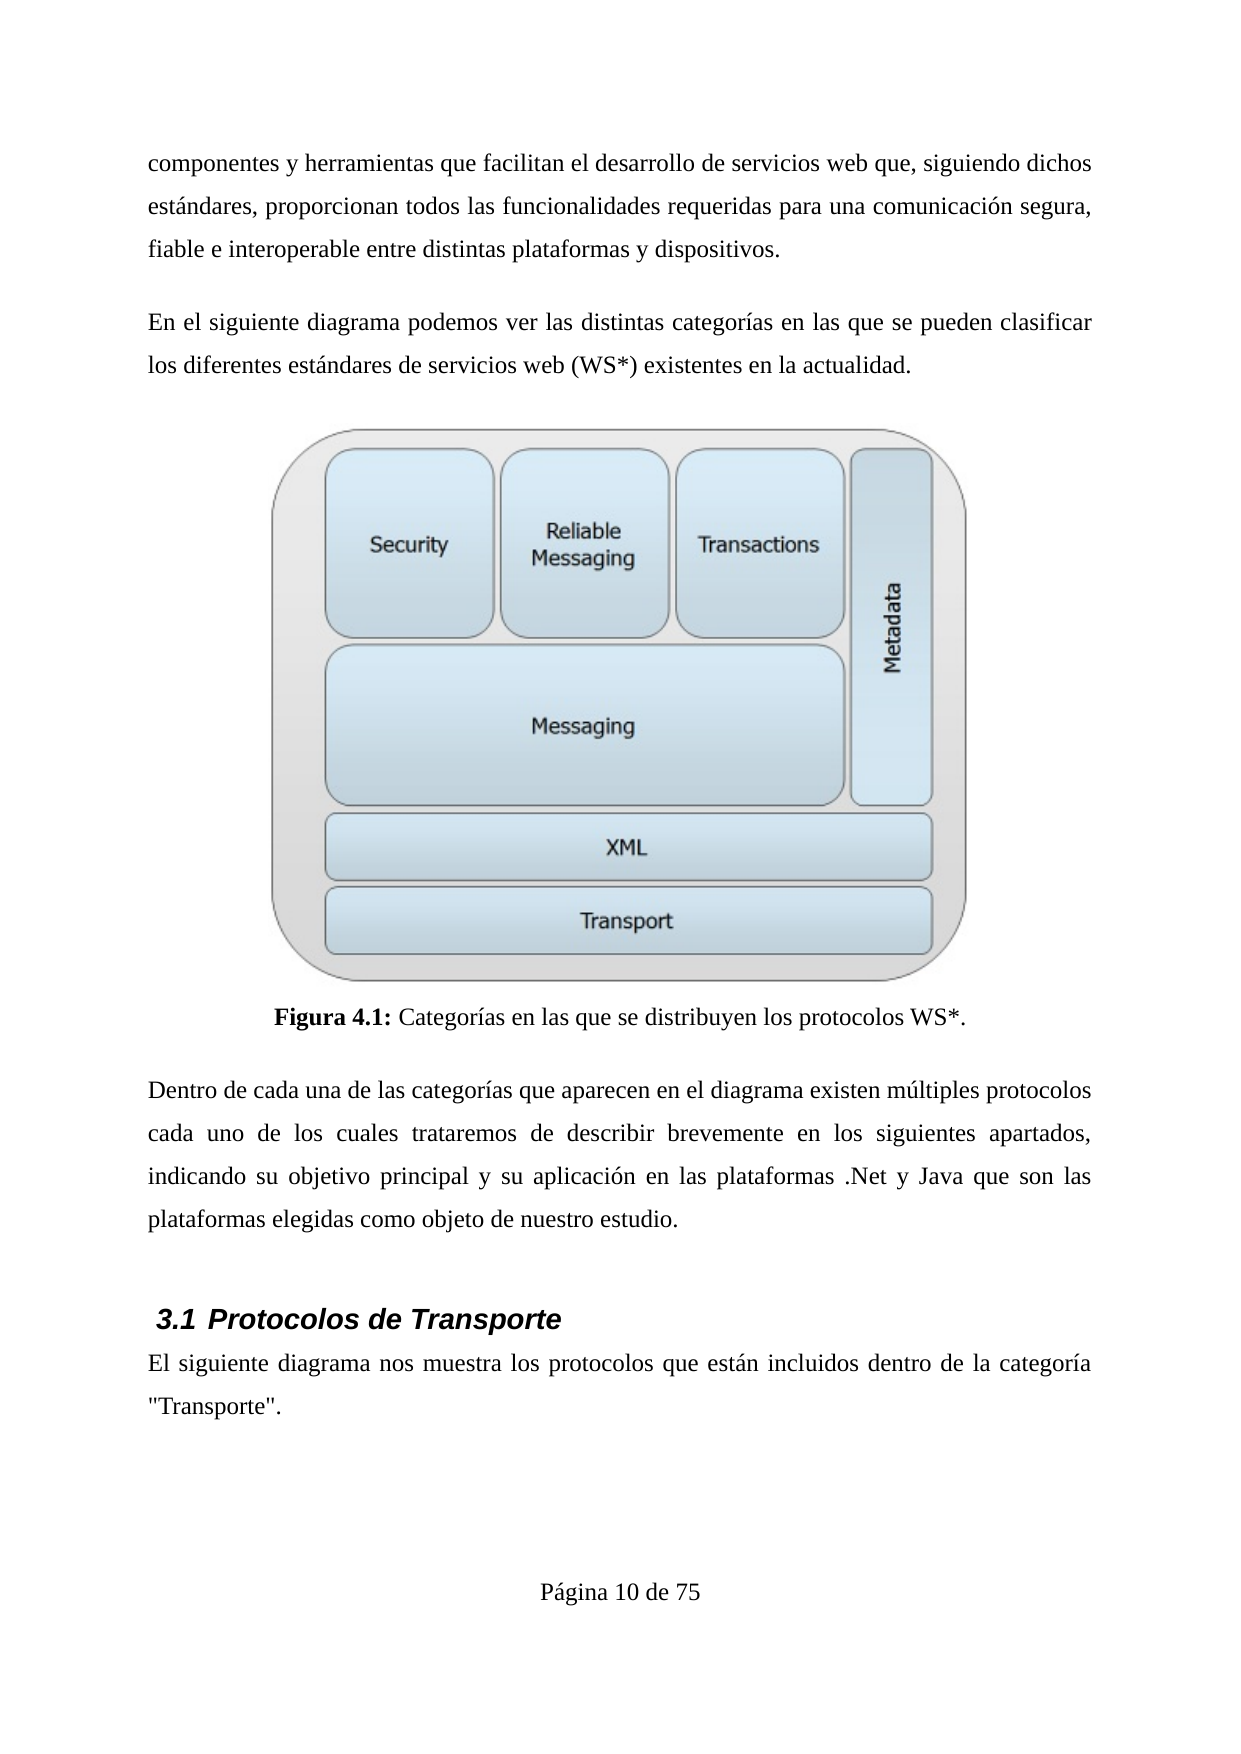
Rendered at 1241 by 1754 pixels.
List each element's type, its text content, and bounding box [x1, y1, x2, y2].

subtitle Protocolos de Transporte [148, 1302, 1093, 1336]
text Figura 4.1: Categorías en las que se distribuyen los protocolos WS*. [148, 988, 1093, 1030]
text componentes y herramientas que facilitan el desarrollo de servicios web que, siguiendo dichos estándares, proporcionan todos las funcionalidades requeridas para una comunicación segura, fiable e interoperable entre distintas plataformas y dispositivos. [148, 148, 1093, 263]
text Dentro de cada una de las categorías que aparecen en el diagrama existen múltiples protocolos cada uno de los cuales trataremos de describir brevemente en los siguientes apartados, indicando su objetivo principal y su aplicación en las plataformas .Net y Java que son las plataformas elegidas como objeto de nuestro estudio. [148, 1075, 1093, 1233]
text El siguiente diagrama nos muestra los protocolos que están incluidos dentro de la categoría "Transporte". [148, 1348, 1093, 1420]
text En el siguiente diagrama podemos ver las distintas categorías en las que se pueden clasificar los diferentes estándares de servicios web (WS*) existentes en la actualidad. [148, 307, 1093, 379]
picture [267, 423, 973, 988]
